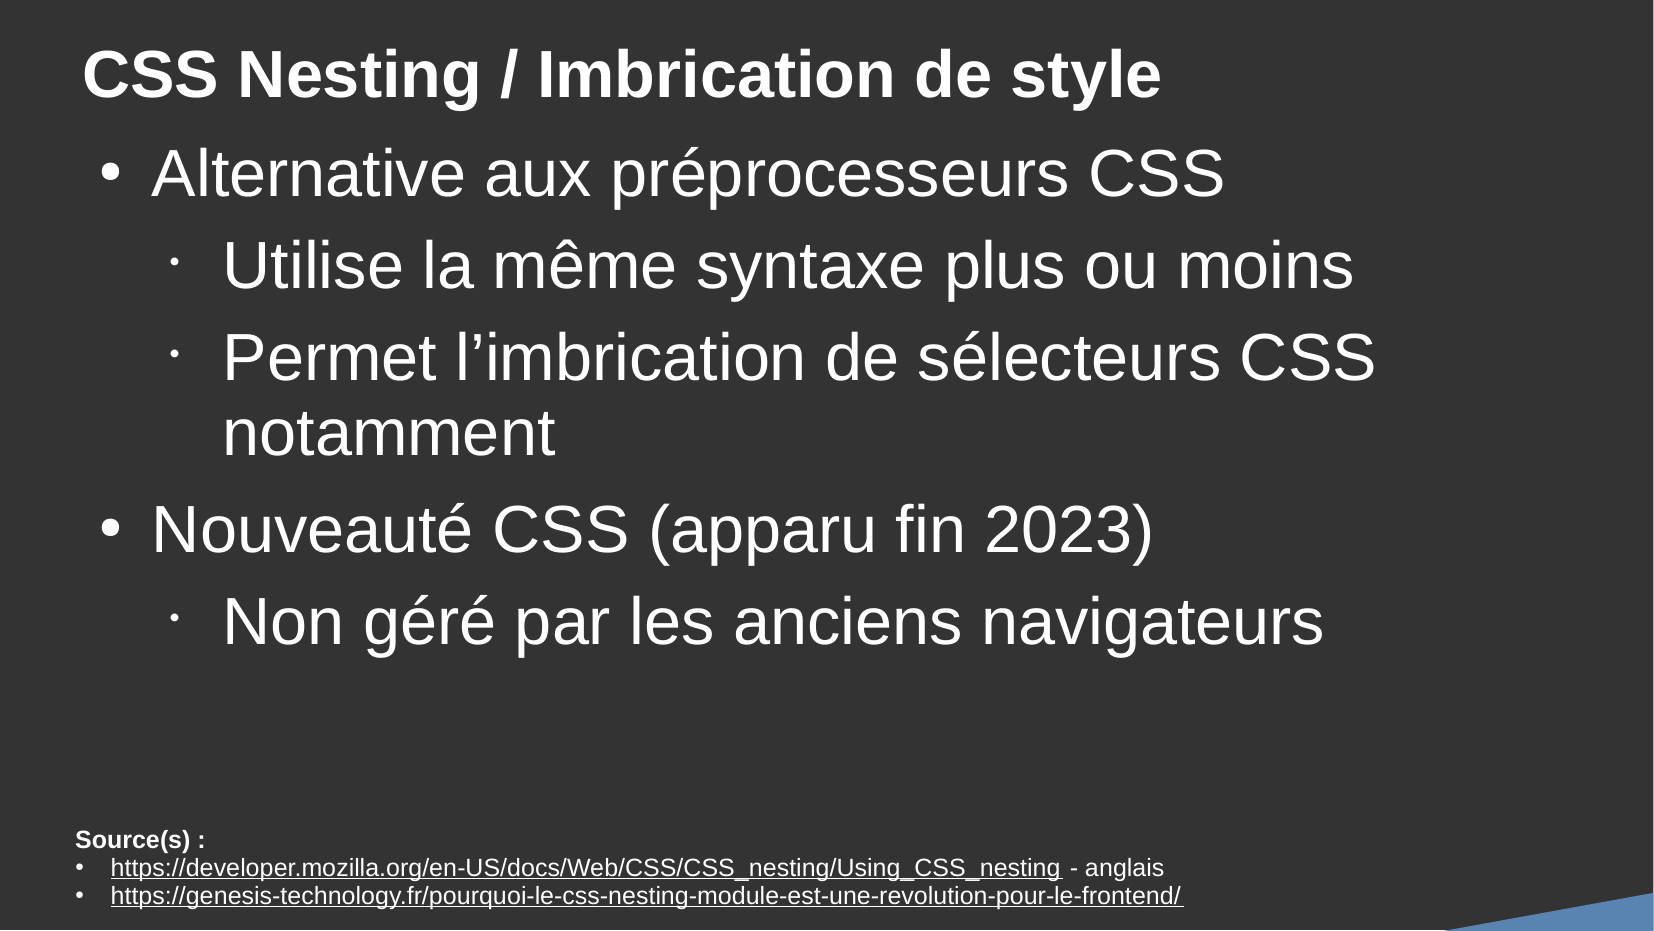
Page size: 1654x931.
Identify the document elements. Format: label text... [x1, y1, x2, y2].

text_box [1443, 892, 1654, 931]
text_box Source(s) : https://developer.mozilla.org/en-US/docs/Web/CSS/CSS_nesting/Using_CSS_nesting - anglais https://genesis-technology.fr/pourquoi-le-css-nesting-module-est-une-revolution-pour-le-frontend/ [60, 803, 1546, 917]
title CSS Nesting / Imbrication de style [82, 37, 1571, 114]
list Alternative aux préprocesseurs CSS Utilise la même syntaxe plus ou moins Permet l’imbrication de sélecteurs CSS notamment Nouveauté CSS (apparu fin 2023) Non géré par les anciens navigateurs [80, 135, 1620, 798]
